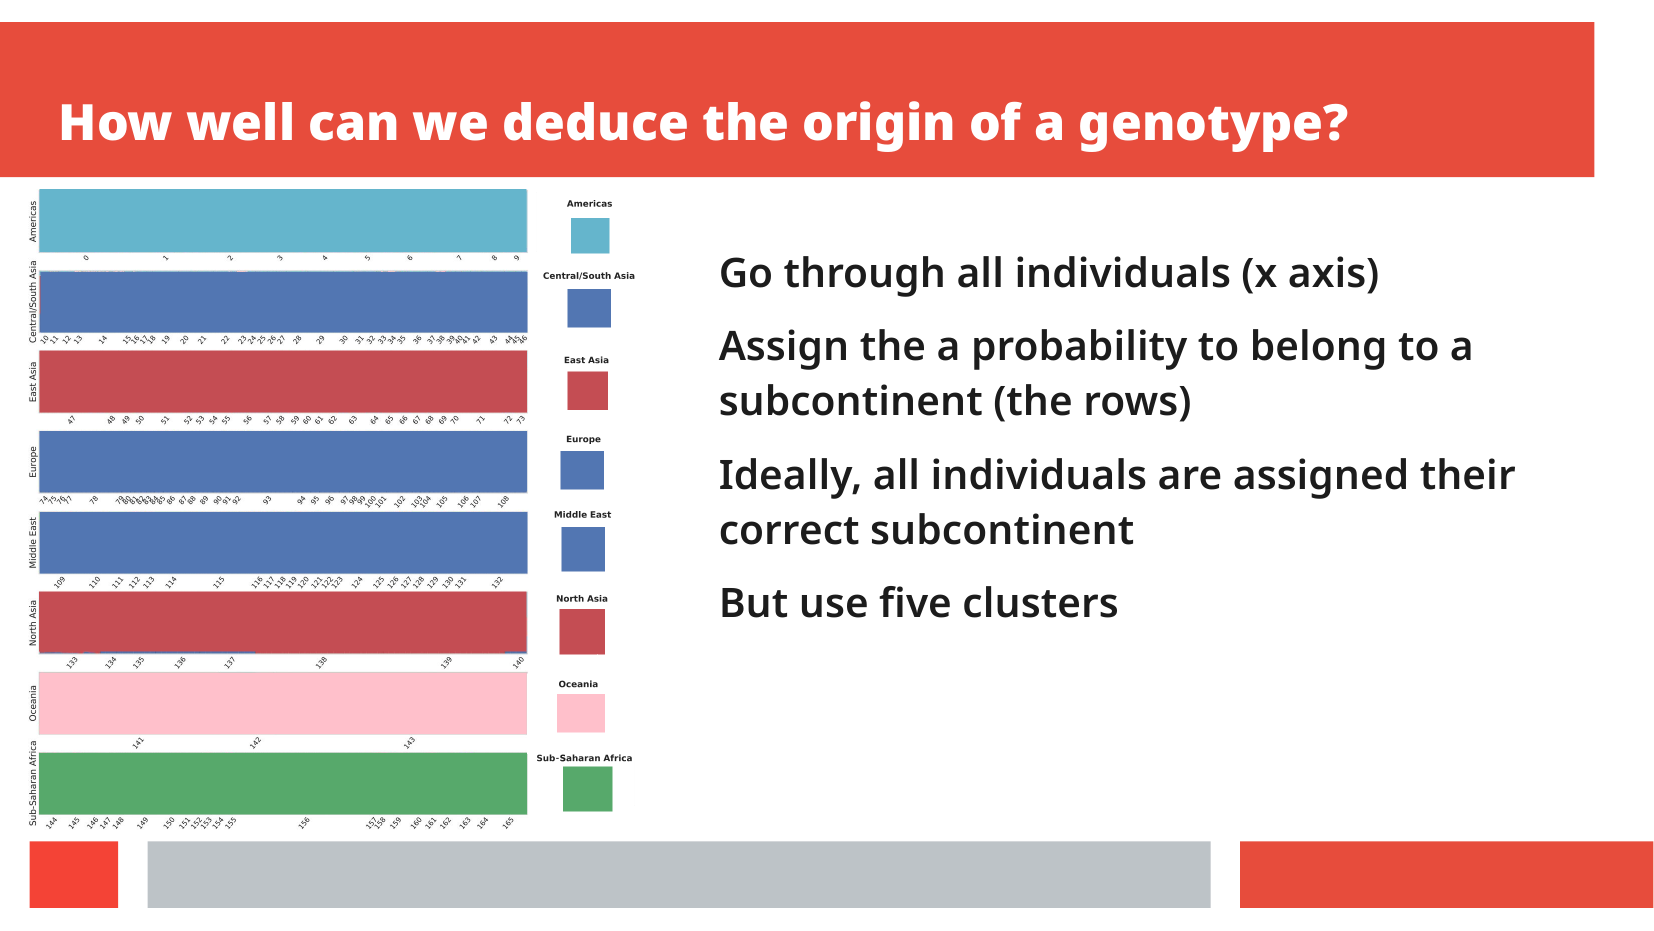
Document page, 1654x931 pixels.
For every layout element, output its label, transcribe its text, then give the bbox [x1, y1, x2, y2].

picture [28, 189, 635, 830]
list Go through all individuals (x axis) Assign the a probability to belong to a subcontinent (the rows) Ideally, all individuals are assigned their correct subcontinent But use five clusters [718, 243, 1589, 820]
title How well can we deduce the origin of a genotype? [59, 44, 1595, 156]
